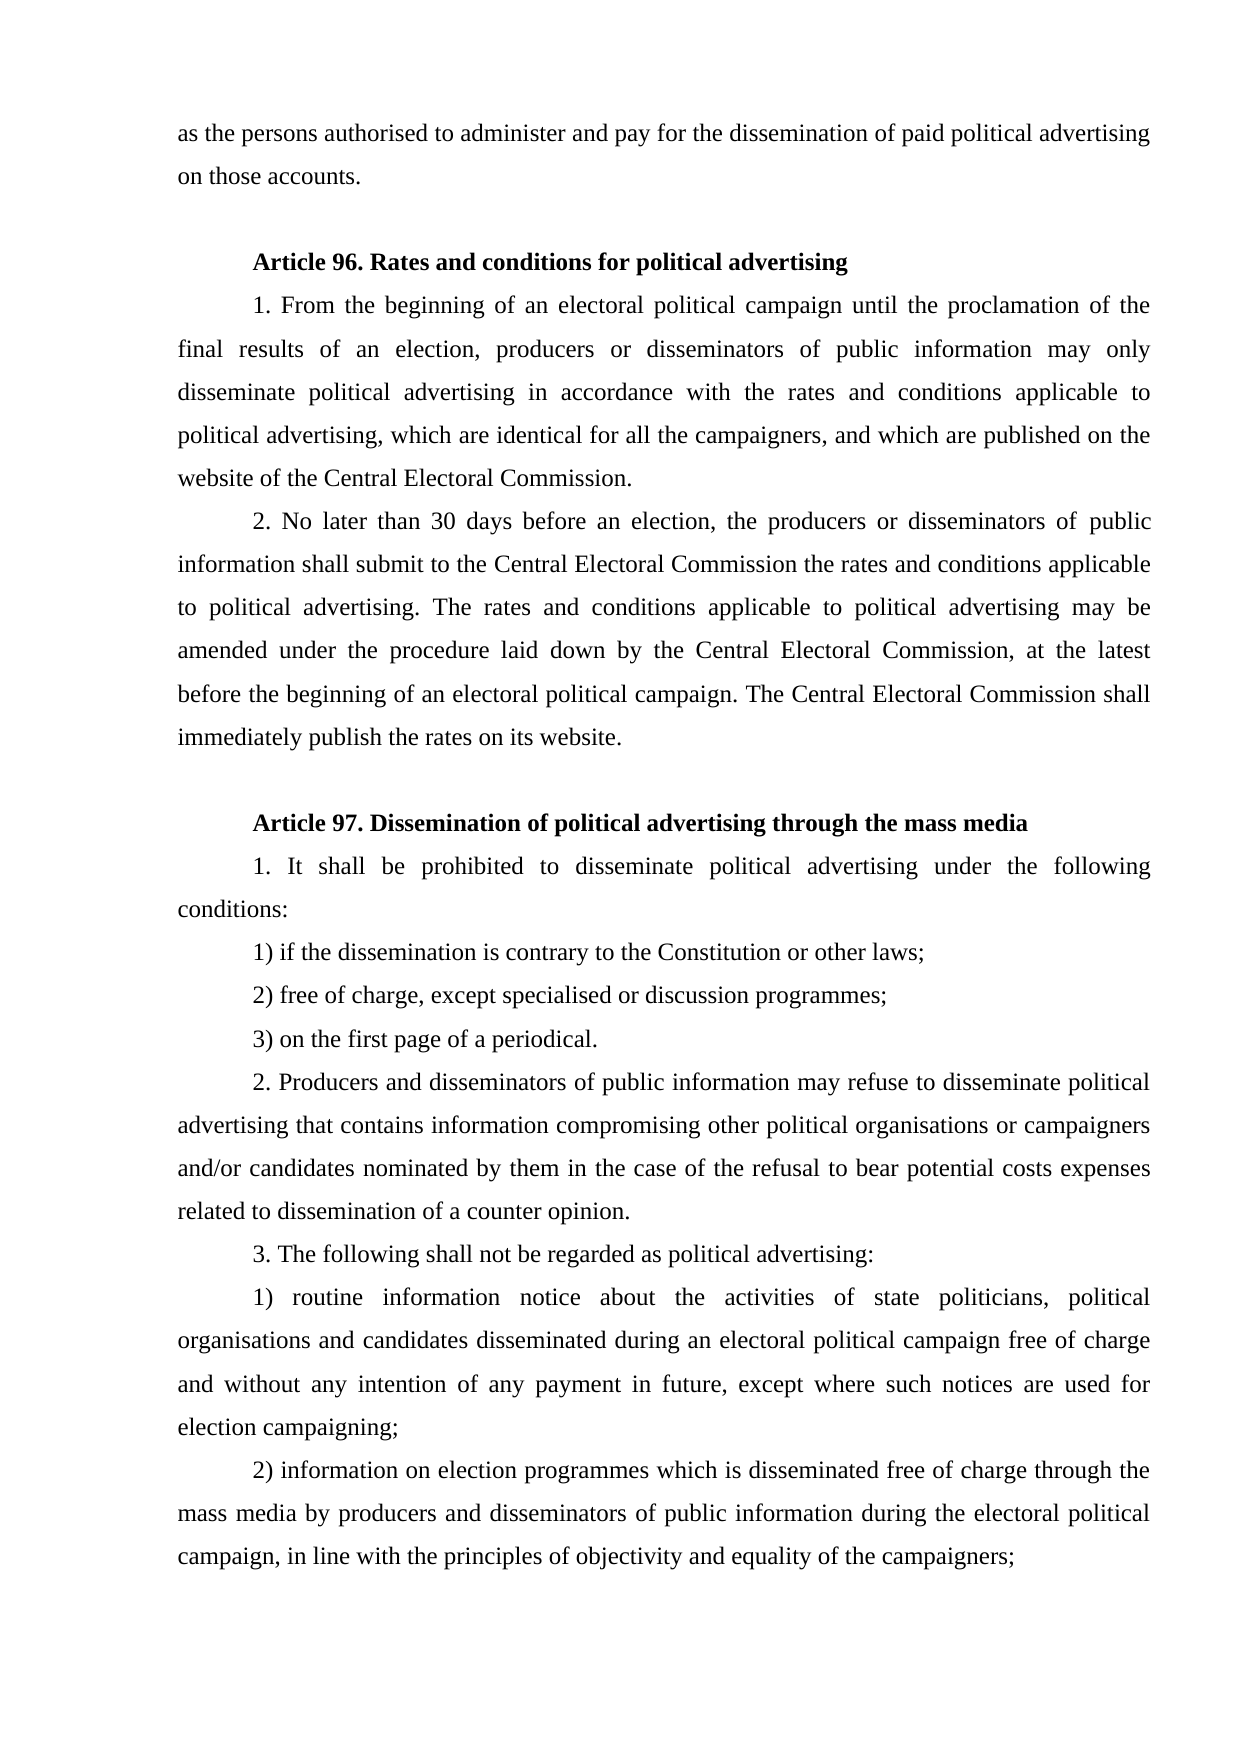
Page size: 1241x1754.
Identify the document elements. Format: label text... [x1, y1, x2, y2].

text 2) information on election programmes which is disseminated free of charge through the mass media by producers and disseminators of public information during the electoral political campaign, in line with the principles of objectivity and equality of the campaigners; [177, 1455, 1152, 1570]
text 3) on the first page of a periodical. [177, 1024, 1152, 1052]
text 1. From the beginning of an electoral political campaign until the proclamation of the final results of an election, producers or disseminators of public information may only disseminate political advertising in accordance with the rates and conditions applicable to political advertising, which are identical for all the campaigners, and which are published on the website of the Central Electoral Commission. [177, 291, 1152, 492]
text Article 97. Dissemination of political advertising through the mass media [177, 808, 1152, 837]
text 1) if the dissemination is contrary to the Constitution or other laws; [177, 937, 1152, 966]
text 3. The following shall not be regarded as political advertising: [177, 1239, 1152, 1268]
text 1. It shall be prohibited to disseminate political advertising under the following conditions: [177, 851, 1152, 923]
text Article 96. Rates and conditions for political advertising [177, 247, 1152, 276]
text 2. No later than 30 days before an election, the producers or disseminators of public information shall submit to the Central Electoral Commission the rates and conditions applicable to political advertising. The rates and conditions applicable to political advertising may be amended under the procedure laid down by the Central Electoral Commission, at the latest before the beginning of an electoral political campaign. The Central Electoral Commission shall immediately publish the rates on its website. [177, 506, 1152, 751]
text 2. Producers and disseminators of public information may refuse to disseminate political advertising that contains information compromising other political organisations or campaigners and/or candidates nominated by them in the case of the refusal to bear potential costs expenses related to dissemination of a counter opinion. [177, 1067, 1152, 1225]
text 1) routine information notice about the activities of state politicians, political organisations and candidates disseminated during an electoral political campaign free of charge and without any intention of any payment in future, except where such notices are used for election campaigning; [177, 1282, 1152, 1441]
text 2) free of charge, except specialised or discussion programmes; [177, 981, 1152, 1009]
text as the persons authorised to administer and pay for the dissemination of paid political advertising on those accounts. [177, 118, 1152, 190]
